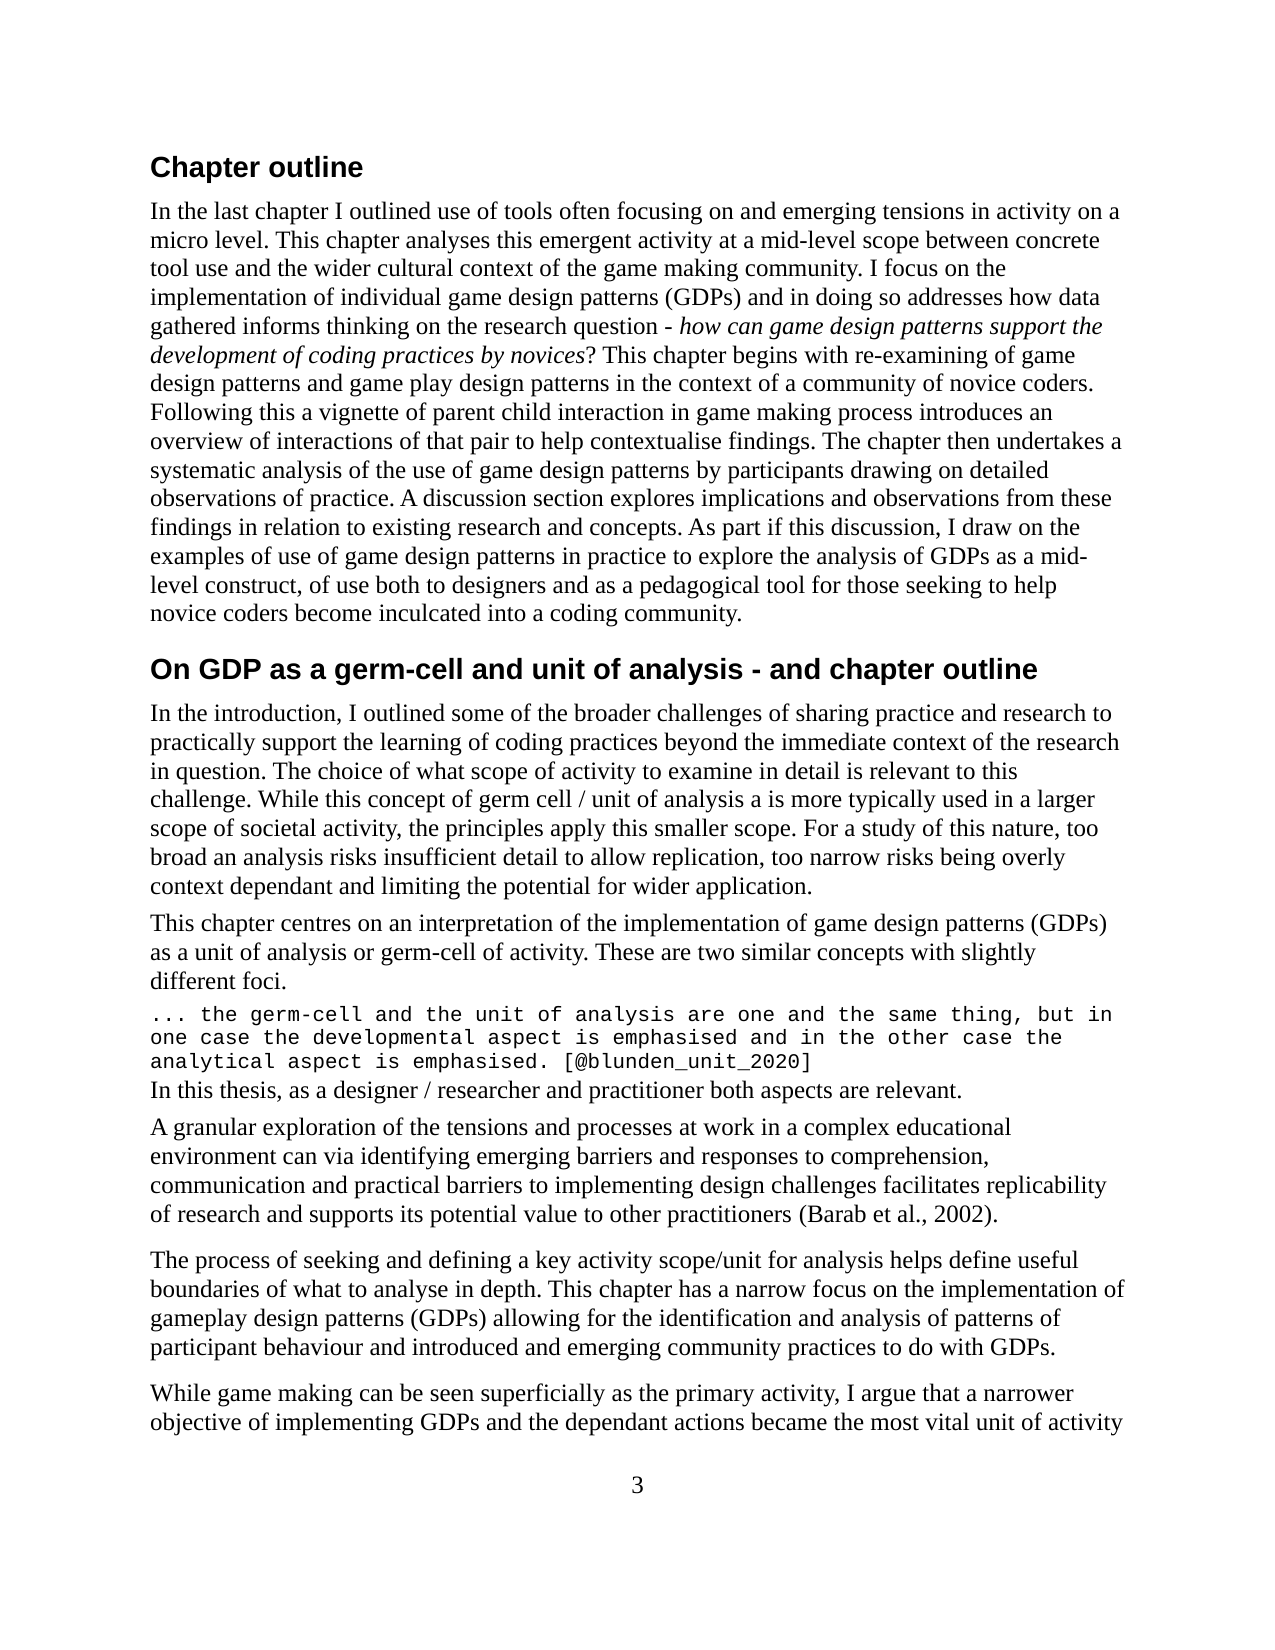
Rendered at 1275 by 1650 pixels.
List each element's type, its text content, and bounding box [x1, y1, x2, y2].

text In this thesis, as a designer / researcher and practitioner both aspects are relevant. [150, 1075, 1125, 1103]
text ... the germ-cell and the unit of analysis are one and the same thing, but in one case the developmental aspect is emphasised and in the other case the analytical aspect is emphasised. [@blunden_unit_2020] [150, 1004, 1125, 1075]
subtitle On GDP as a germ-cell and unit of analysis - and chapter outline [150, 652, 1125, 686]
text A granular exploration of the tensions and processes at work in a complex educational environment can via identifying emerging barriers and responses to comprehension, communication and practical barriers to implementing design challenges facilitates replicability of research and supports its potential value to other practitioners (Barab et al., 2002). [150, 1112, 1125, 1227]
text The process of seeking and defining a key activity scope/unit for analysis helps define useful boundaries of what to analyse in depth. This chapter has a narrow focus on the implementation of gameplay design patterns (GDPs) allowing for the identification and analysis of patterns of participant behaviour and introduced and emerging community practices to do with GDPs. [150, 1245, 1125, 1360]
subtitle Chapter outline [150, 150, 1125, 183]
text In the introduction, I outlined some of the broader challenges of sharing practice and research to practically support the learning of coding practices beyond the immediate context of the research in question. The choice of what scope of activity to examine in detail is relevant to this challenge. While this concept of germ cell / unit of analysis a is more typically used in a larger scope of societal activity, the principles apply this smaller scope. For a study of this nature, too broad an analysis risks insufficient detail to allow replication, too narrow risks being overly context dependant and limiting the potential for wider application. [150, 698, 1125, 899]
text While game making can be seen superficially as the primary activity, I argue that a narrower objective of implementing GDPs and the dependant actions became the most vital unit of activity [150, 1378, 1125, 1436]
text In the last chapter I outlined use of tools often focusing on and emerging tensions in activity on a micro level. This chapter analyses this emergent activity at a mid-level scope between concrete tool use and the wider cultural context of the game making community. I focus on the implementation of individual game design patterns (GDPs) and in doing so addresses how data gathered informs thinking on the research question - how can game design patterns support the development of coding practices by novices? This chapter begins with re-examining of game design patterns and game play design patterns in the context of a community of novice coders. Following this a vignette of parent child interaction in game making process introduces an overview of interactions of that pair to help contextualise findings. The chapter then undertakes a systematic analysis of the use of game design patterns by participants drawing on detailed observations of practice. A discussion section explores implications and observations from these findings in relation to existing research and concepts. As part if this discussion, I draw on the examples of use of game design patterns in practice to explore the analysis of GDPs as a mid-level construct, of use both to designers and as a pedagogical tool for those seeking to help novice coders become inculcated into a coding community. [150, 196, 1125, 627]
text This chapter centres on an interpretation of the implementation of game design patterns (GDPs) as a unit of analysis or germ-cell of activity. These are two similar concepts with slightly different foci. [150, 908, 1125, 995]
